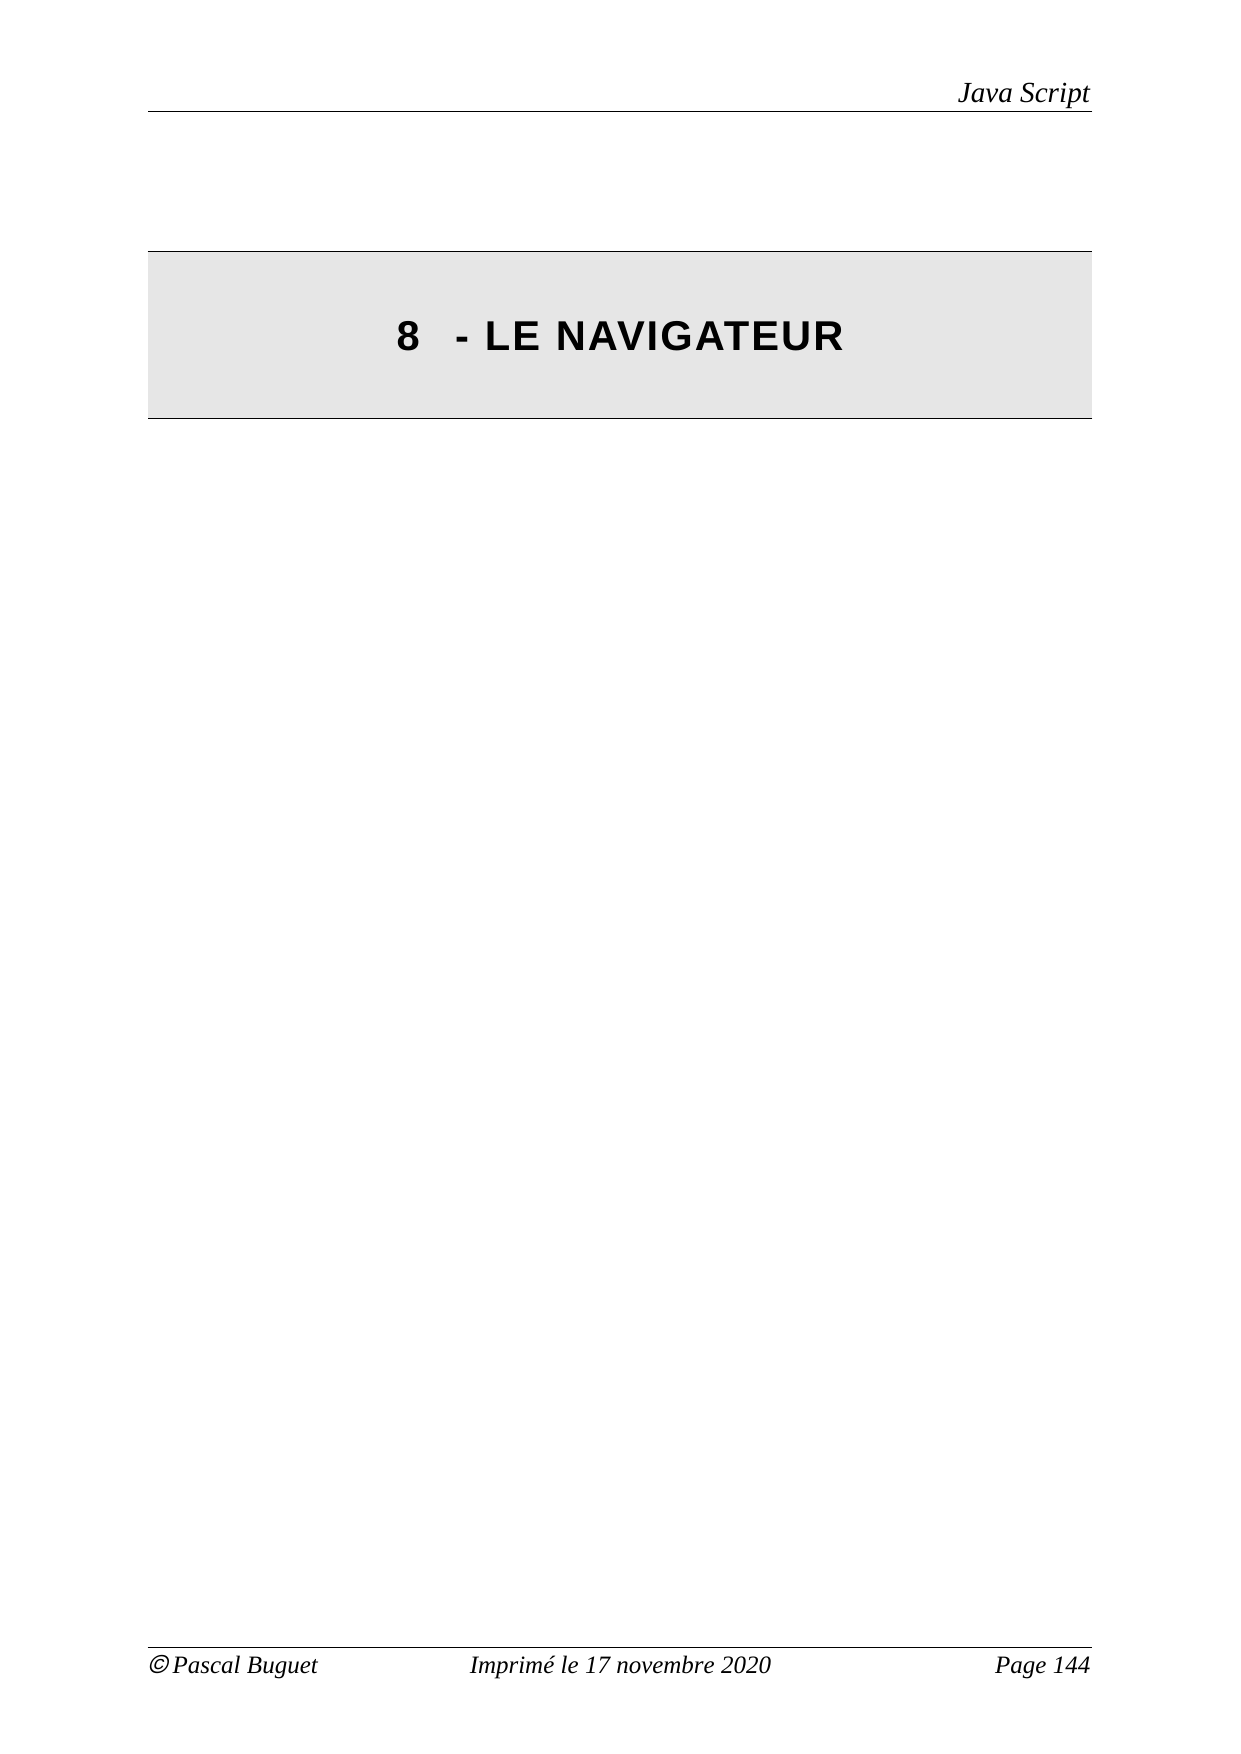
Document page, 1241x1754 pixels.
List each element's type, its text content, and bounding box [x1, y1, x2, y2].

subtitle - LE NAVIGATEUR [148, 252, 1092, 418]
